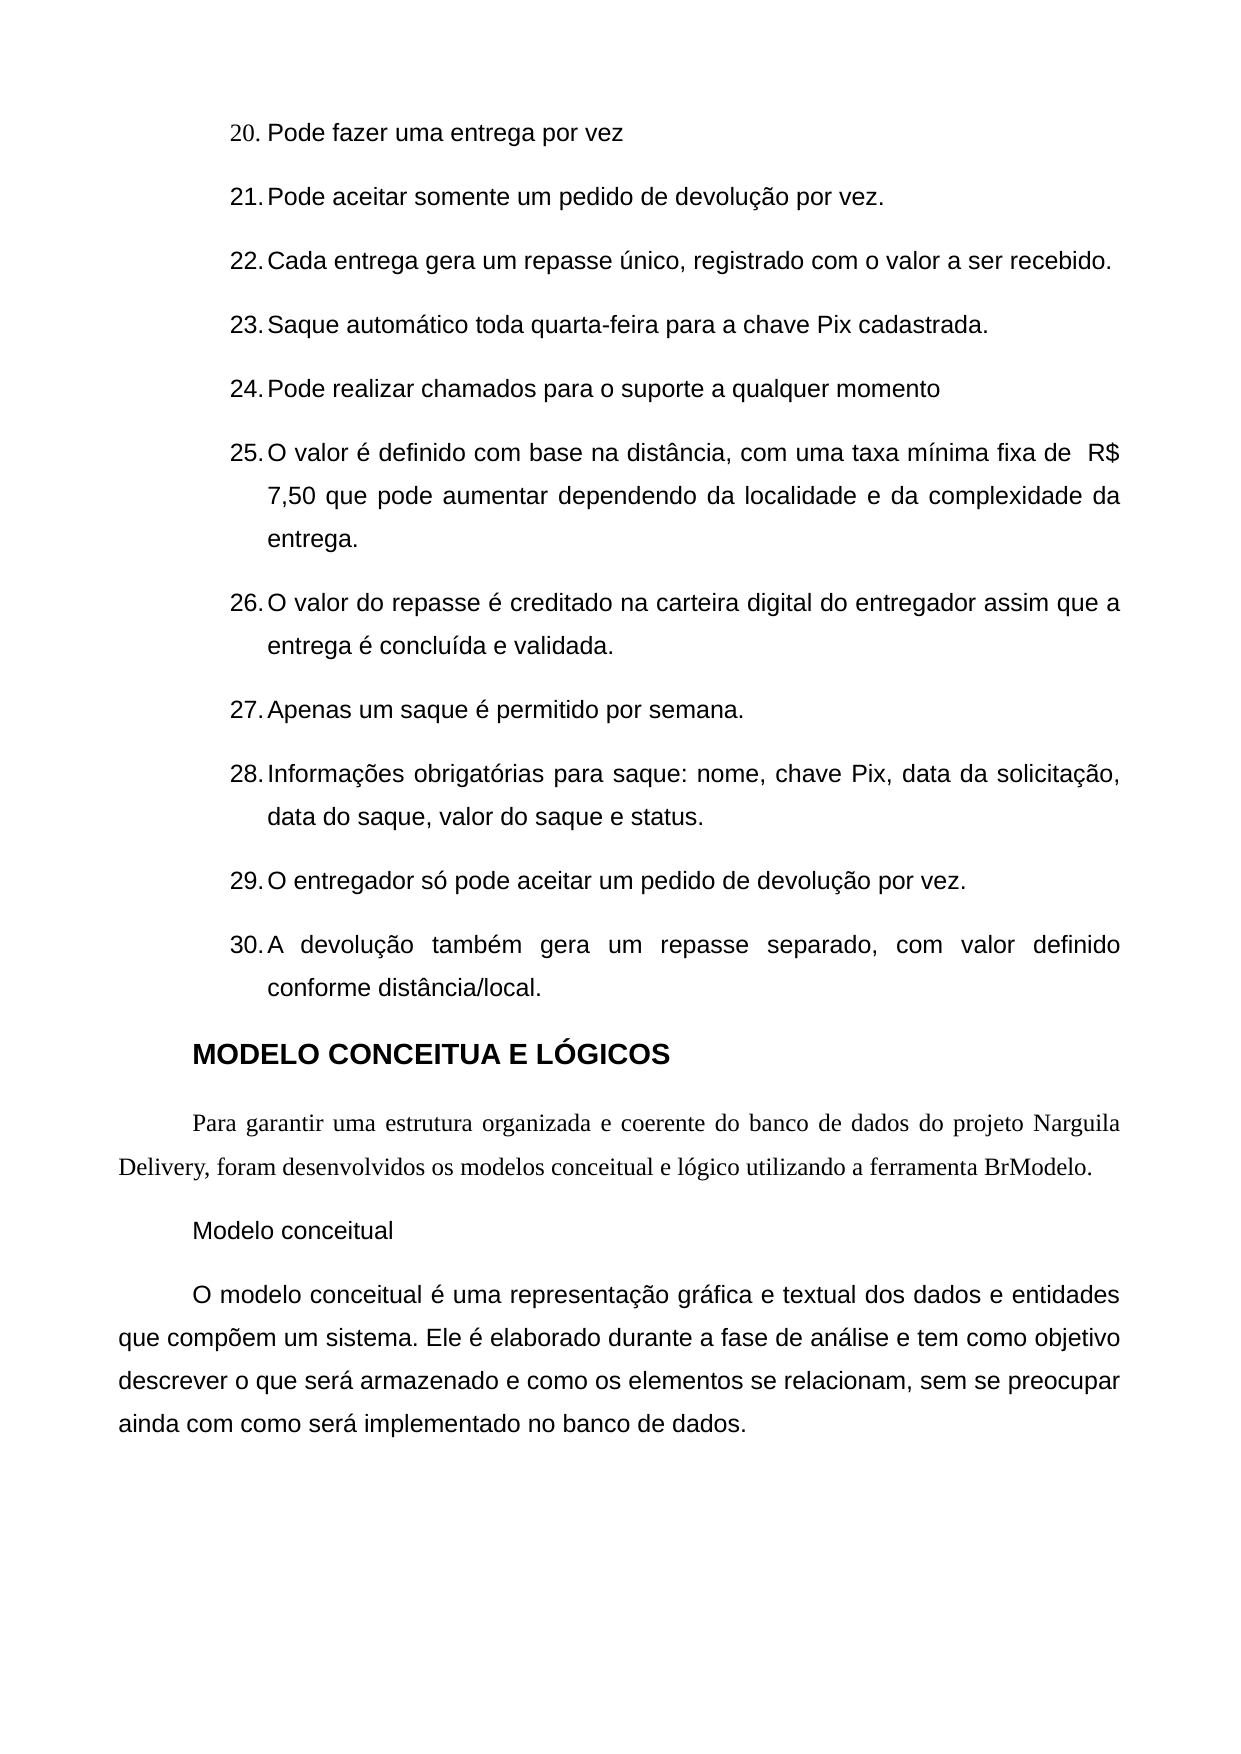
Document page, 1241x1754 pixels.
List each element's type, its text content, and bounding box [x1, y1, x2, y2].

text Para garantir uma estrutura organizada e coerente do banco de dados do projeto Narguila Delivery, foram desenvolvidos os modelos conceitual e lógico utilizando a ferramenta BrModelo. [118, 1108, 1122, 1180]
list O entregador só pode aceitar um pedido de devolução por vez. [229, 866, 1122, 895]
list O valor é definido com base na distância, com uma taxa mínima fixa de R$ 7,50 que pode aumentar dependendo da localidade e da complexidade da entrega. [229, 438, 1122, 553]
text O modelo conceitual é uma representação gráfica e textual dos dados e entidades que compõem um sistema. Ele é elaborado durante a fase de análise e tem como objetivo descrever o que será armazenado e como os elementos se relacionam, sem se preocupar ainda com como será implementado no banco de dados. [118, 1279, 1122, 1438]
text MODELO CONCEITUA E LÓGICOS [118, 1037, 1122, 1071]
list Apenas um saque é permitido por semana. [229, 695, 1122, 724]
list O valor do repasse é creditado na carteira digital do entregador assim que a entrega é concluída e validada. [229, 588, 1122, 660]
list Cada entrega gera um repasse único, registrado com o valor a ser recebido. [229, 246, 1122, 275]
list Informações obrigatórias para saque: nome, chave Pix, data da solicitação, data do saque, valor do saque e status. [229, 759, 1122, 831]
list A devolução também gera um repasse separado, com valor definido conforme distância/local. [229, 930, 1122, 1002]
list Pode realizar chamados para o suporte a qualquer momento [229, 374, 1122, 403]
text Modelo conceitual [118, 1216, 1122, 1244]
list Saque automático toda quarta-feira para a chave Pix cadastrada. [229, 310, 1122, 339]
list Pode aceitar somente um pedido de devolução por vez. [229, 182, 1122, 211]
list Pode fazer uma entrega por vez [229, 118, 1122, 147]
